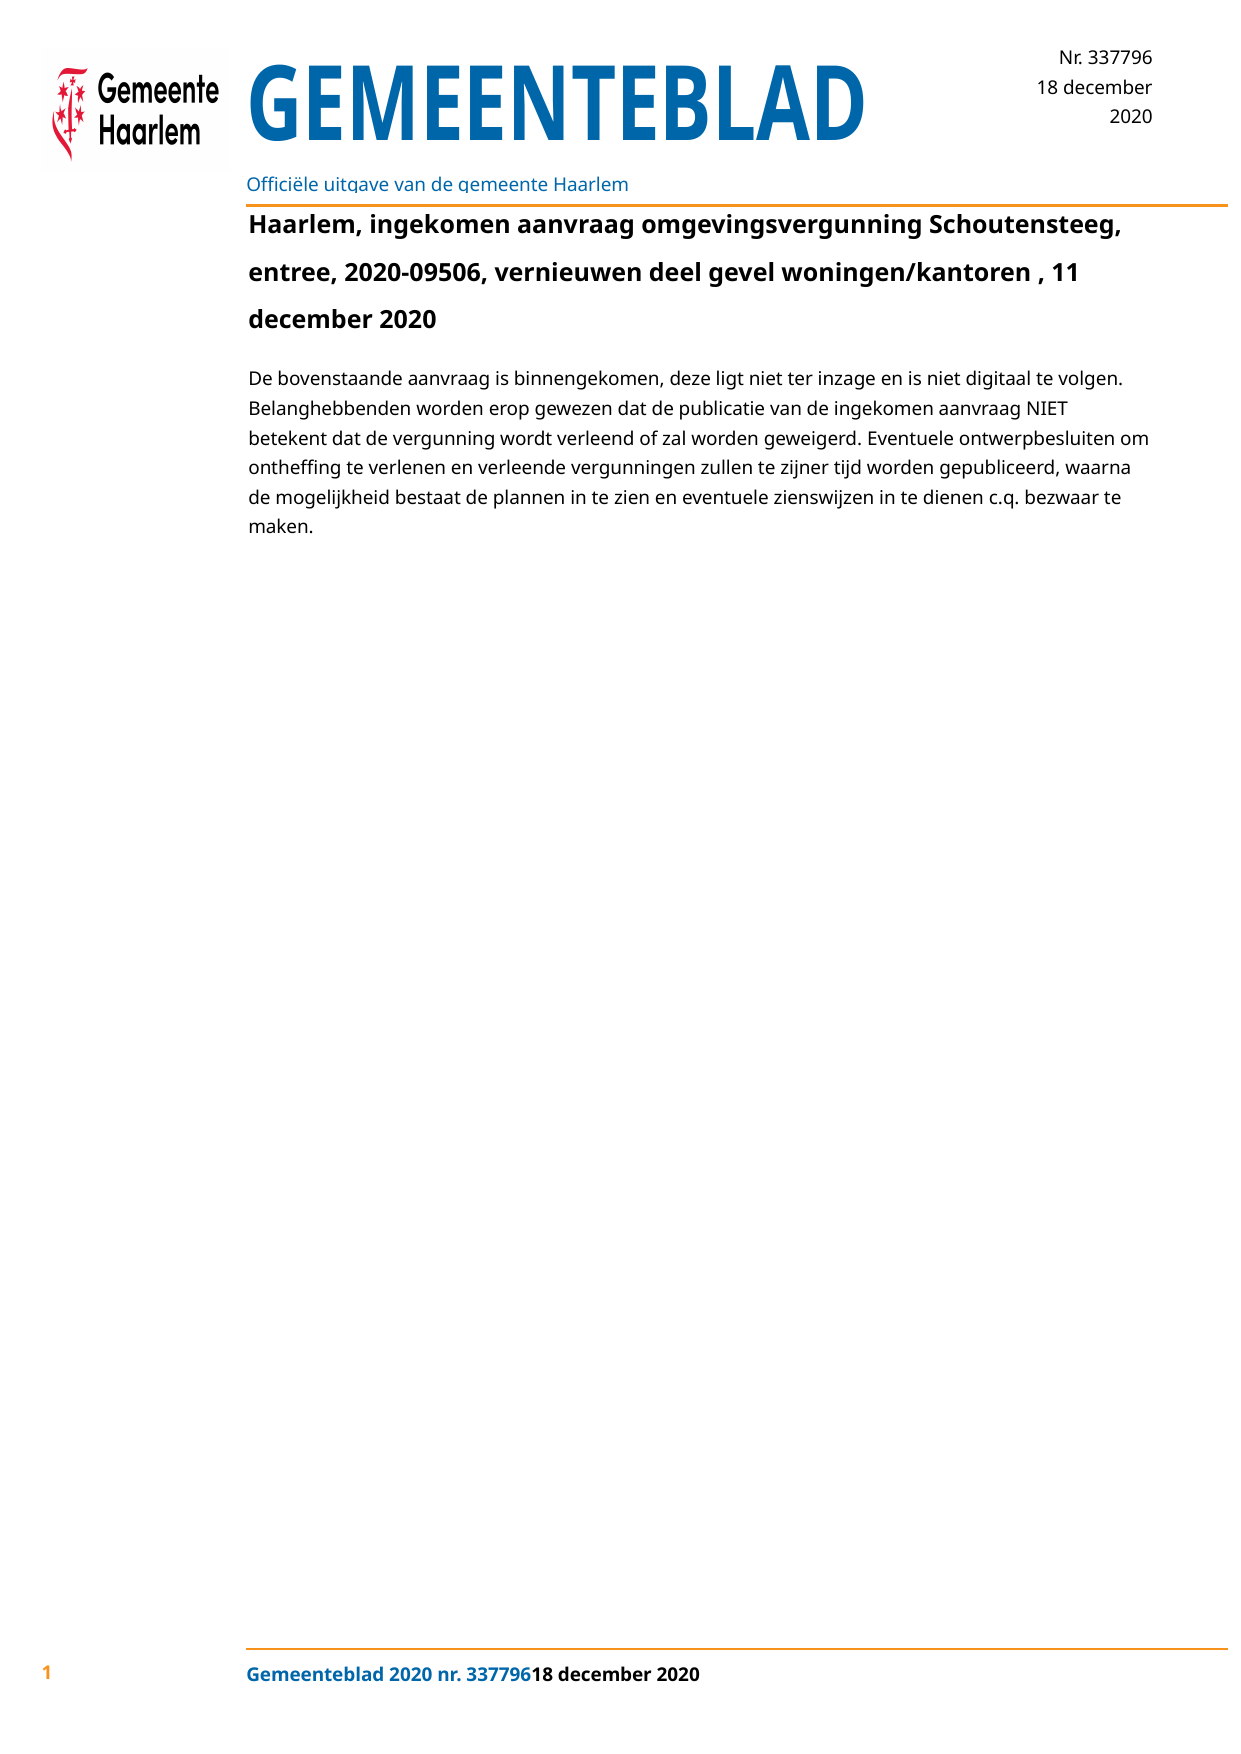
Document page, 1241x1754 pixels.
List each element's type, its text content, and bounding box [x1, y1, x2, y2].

picture [41, 47, 231, 172]
text Haarlem, ingekomen aanvraag omgevingsvergunning Schoutensteeg, entree, 2020-09506, vernieuwen deel gevel woningen/kantoren , 11 december 2020 [248, 207, 1152, 336]
text De bovenstaande aanvraag is binnengekomen, deze ligt niet ter inzage en is niet digitaal te volgen. Belanghebbenden worden erop gewezen dat de publicatie van de ingekomen aanvraag NIET betekent dat de vergunning wordt verleend of zal worden geweigerd. Eventuele ontwerpbesluiten om ontheffing te verlenen en verleende vergunningen zullen te zijner tijd worden gepubliceerd, waarna de mogelijkheid bestaat de plannen in te zien en eventuele zienswijzen in te dienen c.q. bezwaar te maken. [248, 366, 1152, 539]
